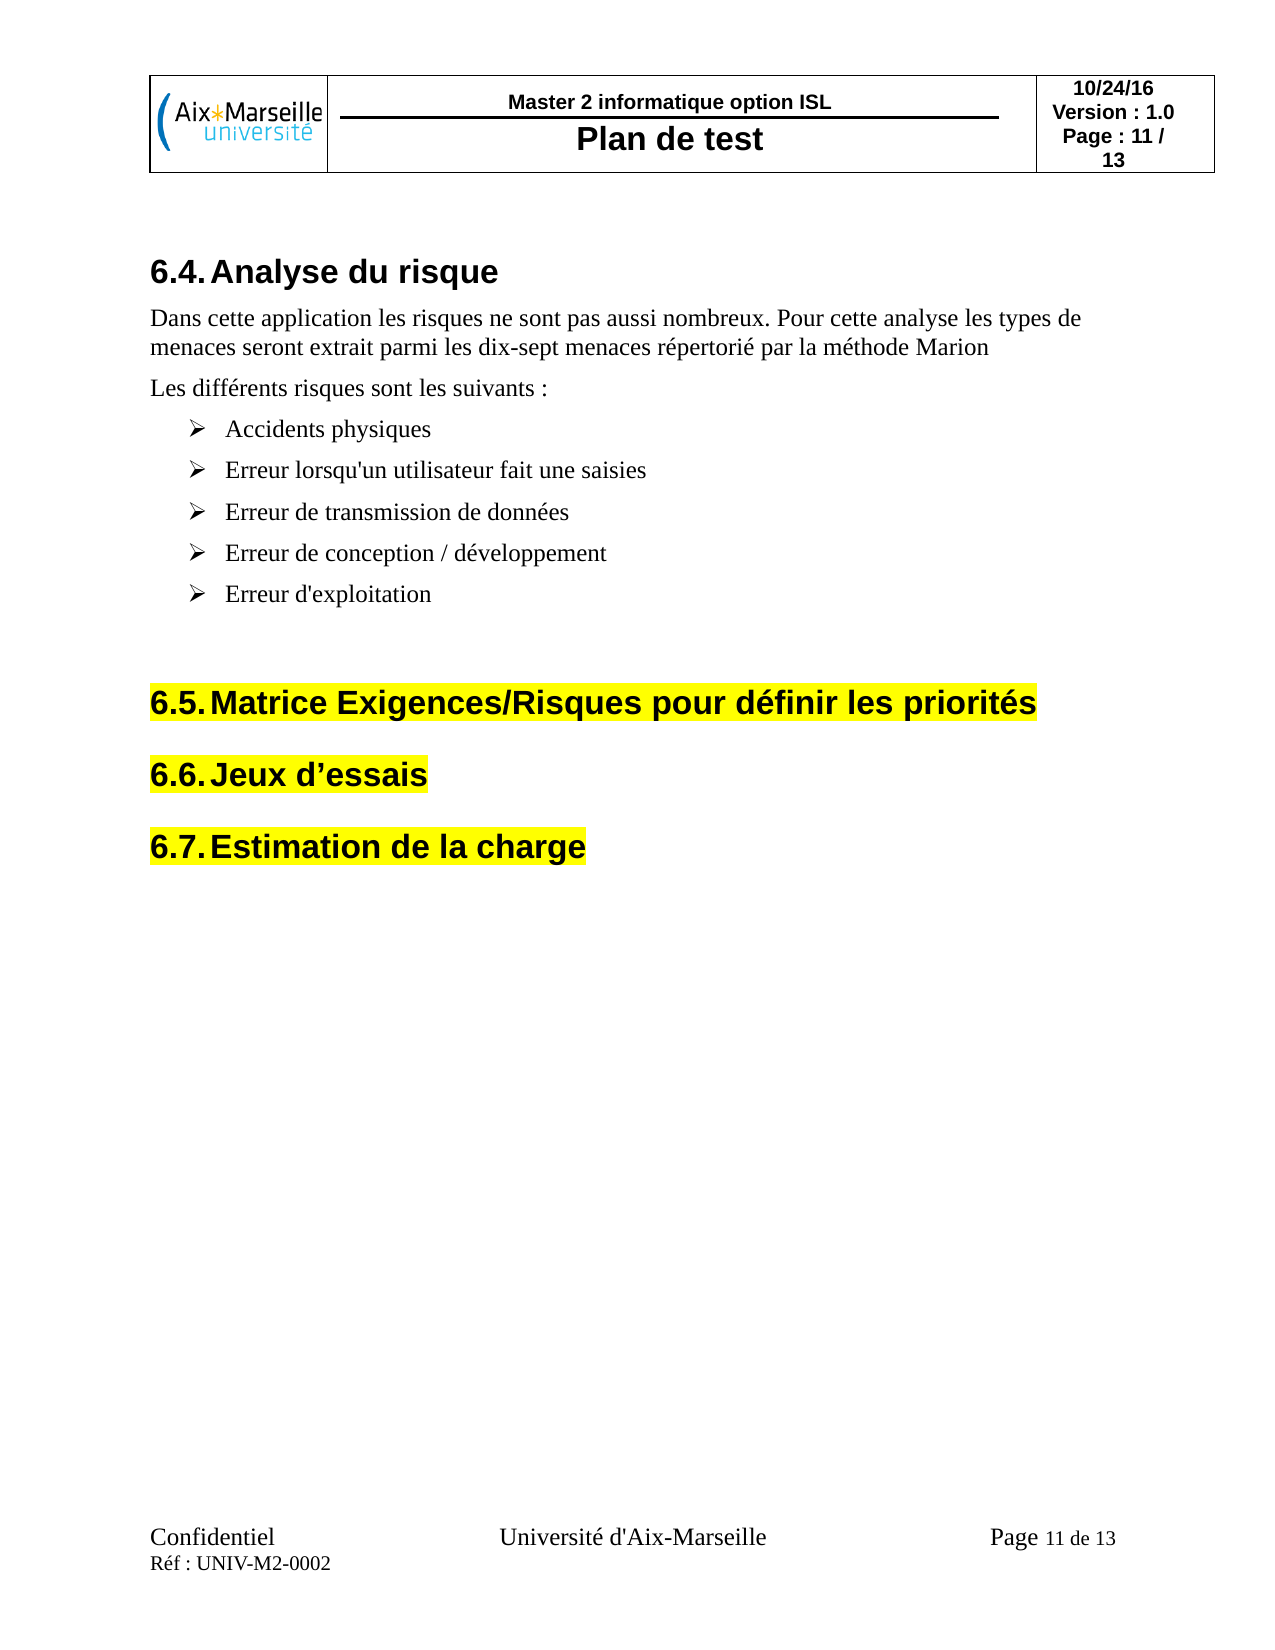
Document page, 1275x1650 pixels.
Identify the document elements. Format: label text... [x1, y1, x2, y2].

text Les différents risques sont les suivants : [150, 373, 1125, 402]
list Erreur de conception / développement [187, 538, 1125, 567]
subtitle Jeux d’essais [150, 755, 1125, 793]
list Erreur de transmission de données [187, 497, 1125, 526]
subtitle Matrice Exigences/Risques pour définir les priorités [150, 683, 1125, 721]
picture [157, 93, 322, 151]
subtitle Estimation de la charge [150, 827, 1125, 865]
subtitle Analyse du risque [150, 252, 1125, 291]
list Erreur d'exploitation [187, 579, 1125, 608]
text Dans cette application les risques ne sont pas aussi nombreux. Pour cette analyse les types de menaces seront extrait parmi les dix-sept menaces répertorié par la méthode Marion [150, 303, 1125, 361]
list Accidents physiques [187, 414, 1125, 443]
list Erreur lorsqu'un utilisateur fait une saisies [187, 456, 1125, 484]
